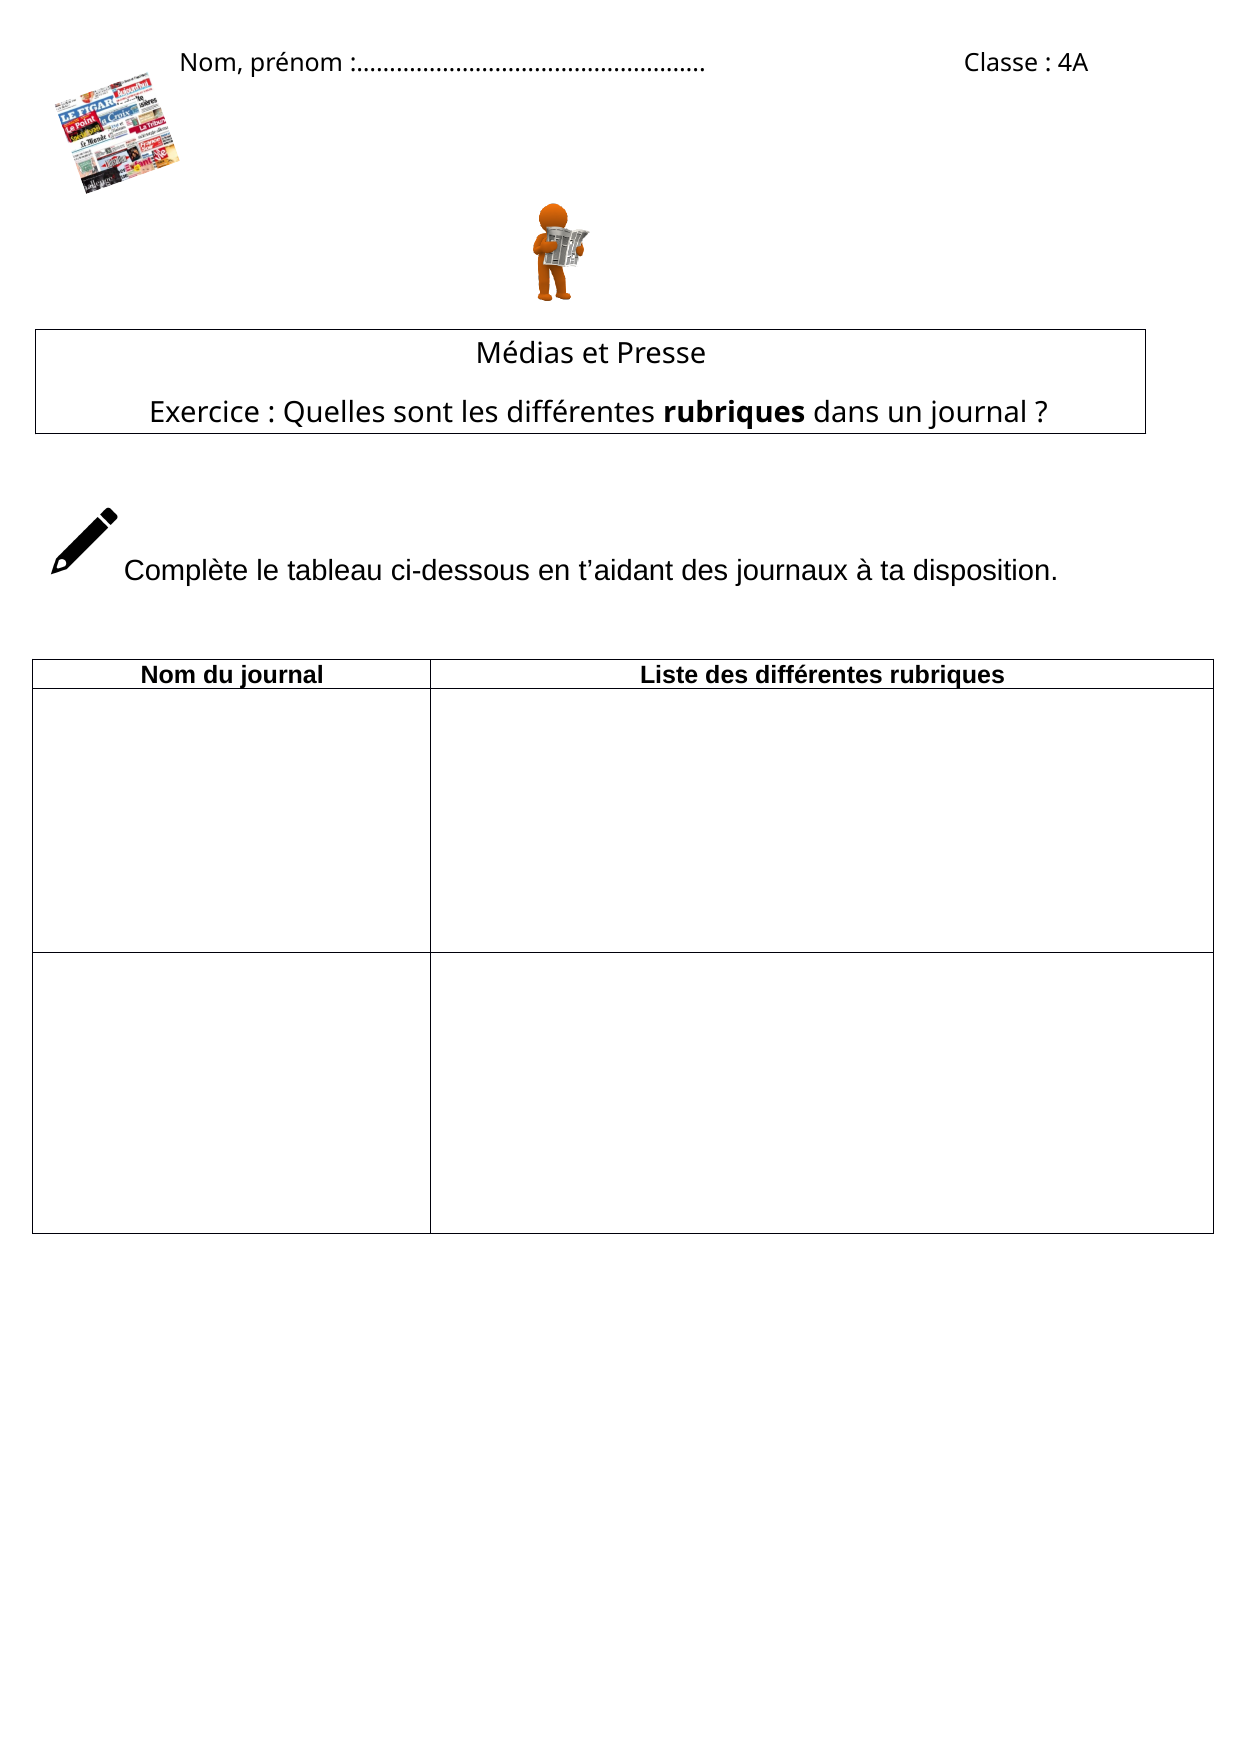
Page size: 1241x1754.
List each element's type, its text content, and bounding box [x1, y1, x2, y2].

text Nom, prénom :…………………………………………….. Classe : 4A [0, 44, 1122, 310]
picture [55, 72, 179, 193]
table_cell [431, 689, 1213, 952]
text Exercice : Quelles sont les différentes rubriques dans un journal ? [36, 388, 1145, 433]
text Médias et Presse [36, 330, 1145, 372]
picture [496, 195, 612, 311]
table_cell [33, 953, 430, 1233]
table_cell [431, 953, 1213, 1233]
table_header Liste des différentes rubriques [431, 660, 1213, 688]
table_header Nom du journal [33, 660, 430, 688]
text Complète le tableau ci-dessous en t’aidant des journaux à ta disposition. [44, 501, 1093, 586]
table_cell [33, 689, 430, 952]
picture [44, 501, 124, 581]
